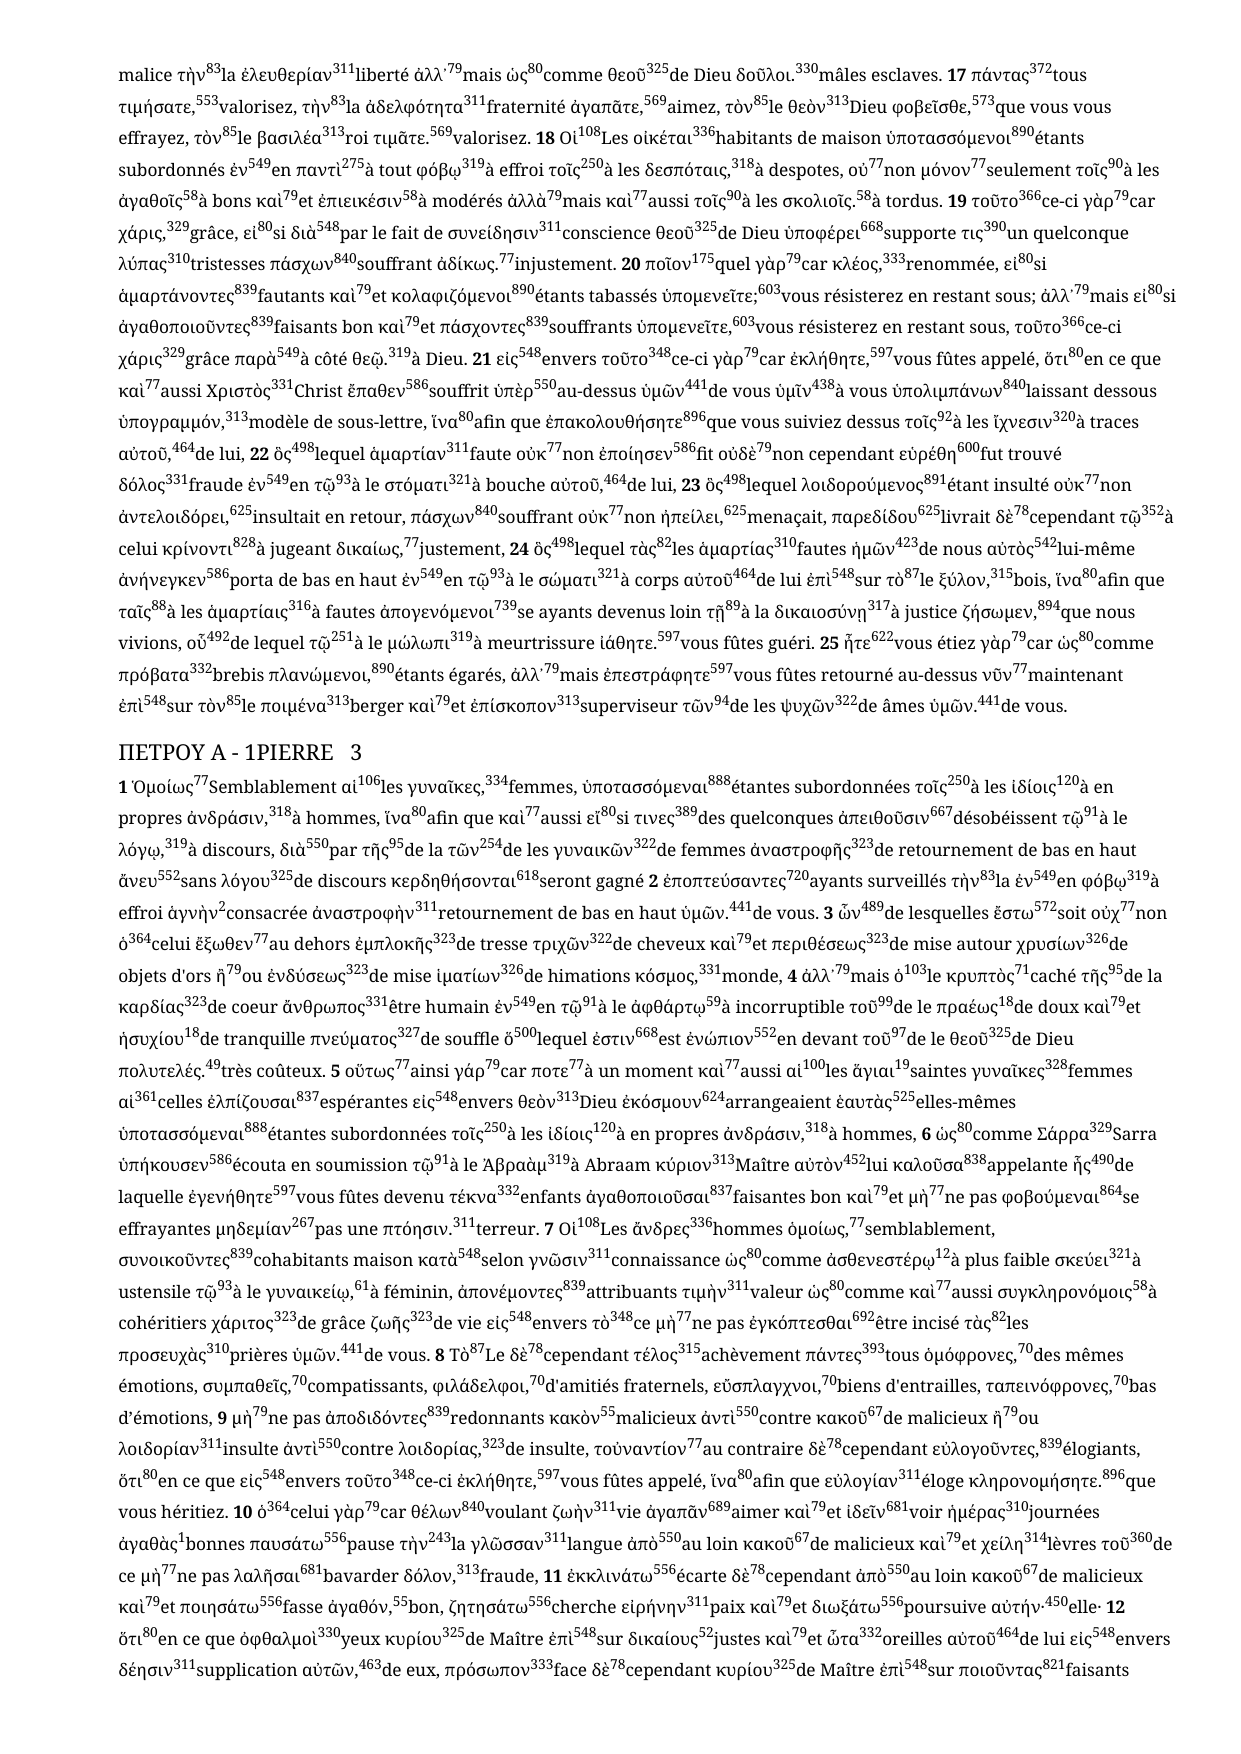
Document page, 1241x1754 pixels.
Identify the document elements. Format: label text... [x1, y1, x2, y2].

text 1 Ὁμοίως77Semblablement αἱ106les γυναῖκες,334femmes, ὑποτασσόμεναι888étantes subordonnées τοῖς250à les ἰδίοις120à en propres ἀνδράσιν,318à hommes, ἵνα80afin que καὶ77aussi εἴ80si τινες389des quelconques ἀπειθοῦσιν667désobéissent τῷ91à le λόγῳ,319à discours, διὰ550par τῆς95de la τῶν254de les γυναικῶν322de femmes ἀναστροφῆς323de retournement de bas en haut ἄνευ552sans λόγου325de discours κερδηθήσονται618seront gagné 2 ἐποπτεύσαντες720ayants surveillés τὴν83la ἐν549en φόβῳ319à effroi ἁγνὴν2consacrée ἀναστροφὴν311retournement de bas en haut ὑμῶν.441de vous. 3 ὧν489de lesquelles ἔστω572soit οὐχ77non ὁ364celui ἔξωθεν77au dehors ἐμπλοκῆς323de tresse τριχῶν322de cheveux καὶ79et περιθέσεως323de mise autour χρυσίων326de objets d'ors ἢ79ou ἐνδύσεως323de mise ἱματίων326de himations κόσμος,331monde, 4 ἀλλ᾽79mais ὁ103le κρυπτὸς71caché τῆς95de la καρδίας323de coeur ἄνθρωπος331être humain ἐν549en τῷ91à le ἀφθάρτῳ59à incorruptible τοῦ99de le πραέως18de doux καὶ79et ἡσυχίου18de tranquille πνεύματος327de souffle ὅ500lequel ἐστιν668est ἐνώπιον552en devant τοῦ97de le θεοῦ325de Dieu πολυτελές.49très coûteux. 5 οὕτως77ainsi γάρ79car ποτε77à un moment καὶ77aussi αἱ100les ἅγιαι19saintes γυναῖκες328femmes αἱ361celles ἐλπίζουσαι837espérantes εἰς548envers θεὸν313Dieu ἐκόσμουν624arrangeaient ἑαυτὰς525elles-mêmes ὑποτασσόμεναι888étantes subordonnées τοῖς250à les ἰδίοις120à en propres ἀνδράσιν,318à hommes, 6 ὡς80comme Σάρρα329Sarra ὑπήκουσεν586écouta en soumission τῷ91à le Ἀβραὰμ319à Abraam κύριον313Maître αὐτὸν452lui καλοῦσα838appelante ἧς490de laquelle ἐγενήθητε597vous fûtes devenu τέκνα332enfants ἀγαθοποιοῦσαι837faisantes bon καὶ79et μὴ77ne pas φοβούμεναι864se effrayantes μηδεμίαν267pas une πτόησιν.311terreur. 7 Οἱ108Les ἄνδρες336hommes ὁμοίως,77semblablement, συνοικοῦντες839cohabitants maison κατὰ548selon γνῶσιν311connaissance ὡς80comme ἀσθενεστέρῳ12à plus faible σκεύει321à ustensile τῷ93à le γυναικείῳ,61à féminin, ἀπονέμοντες839attribuants τιμὴν311valeur ὡς80comme καὶ77aussi συγκληρονόμοις58à cohéritiers χάριτος323de grâce ζωῆς323de vie εἰς548envers τὸ348ce μὴ77ne pas ἐγκόπτεσθαι692être incisé τὰς82les προσευχὰς310prières ὑμῶν.441de vous. 8 Τὸ87Le δὲ78cependant τέλος315achèvement πάντες393tous ὁμόφρονες,70des mêmes émotions, συμπαθεῖς,70compatissants, φιλάδελφοι,70d'amitiés fraternels, εὔσπλαγχνοι,70biens d'entrailles, ταπεινόφρονες,70bas d’émotions, 9 μὴ79ne pas ἀποδιδόντες839redonnants κακὸν55malicieux ἀντὶ550contre κακοῦ67de malicieux ἢ79ou λοιδορίαν311insulte ἀντὶ550contre λοιδορίας,323de insulte, τοὐναντίον77au contraire δὲ78cependant εὐλογοῦντες,839élogiants, ὅτι80en ce que εἰς548envers τοῦτο348ce-ci ἐκλήθητε,597vous fûtes appelé, ἵνα80afin que εὐλογίαν311éloge κληρονομήσητε.896que vous héritiez. 10 ὁ364celui γὰρ79car θέλων840voulant ζωὴν311vie ἀγαπᾶν689aimer καὶ79et ἰδεῖν681voir ἡμέρας310journées ἀγαθὰς1bonnes παυσάτω556pause τὴν243la γλῶσσαν311langue ἀπὸ550au loin κακοῦ67de malicieux καὶ79et χείλη314lèvres τοῦ360de ce μὴ77ne pas λαλῆσαι681bavarder δόλον,313fraude, 11 ἐκκλινάτω556écarte δὲ78cependant ἀπὸ550au loin κακοῦ67de malicieux καὶ79et ποιησάτω556fasse ἀγαθόν,55bon, ζητησάτω556cherche εἰρήνην311paix καὶ79et διωξάτω556poursuive αὐτήν·450elle· 12 ὅτι80en ce que ὀφθαλμοὶ330yeux κυρίου325de Maître ἐπὶ548sur δικαίους52justes καὶ79et ὦτα332oreilles αὐτοῦ464de lui εἰς548envers δέησιν311supplication αὐτῶν,463de eux, πρόσωπον333face δὲ78cependant κυρίου325de Maître ἐπὶ548sur ποιοῦντας821faisants κακά.54malicieux. 13 Καὶ79Et τίς410quel ὁ364celui κακώσων765qui fera du mal ὑμᾶς,436vous, ἐὰν80si le cas échéant τοῦ99de le ἀγαθοῦ67de bon ζηλωταὶ330zélotes γένησθε;902que vous vous deveniez; 14 ἀλλ᾽79mais εἰ80si καὶ77aussi πάσχοιτε698que vous souffriez διὰ548par le fait de δικαιοσύνην,311justice, μακάριοι.70bienheureux. τὸν85le δὲ78cependant φόβον313effroi αὐτῶν463de eux μὴ79ne pas φοβηθῆτε562soyez effrayés μηδὲ79ni cependant ταραχθῆτε,908que vous soyez troublé, 15 κύριον313Maître δὲ78cependant τὸν85le Χριστὸν313Christ ἁγιάσατε553sanctifiez ἐν549en ταῖς88à les καρδίαις316à coeurs ὑμῶν,441de vous, ἕτοιμοι46prêts ἀεὶ77toujours πρὸς548vers ἀπολογίαν311apologie παντὶ378à tout τῷ352à celui αἰτοῦντι828à demandant ὑμᾶς436vous λόγον313discours περὶ550autour τῆς95de la ἐν549en ὑμῖν438à vous ἐλπίδος,323de espérance, 16 ἀλλὰ79mais μετὰ550avec πραΰτητος323de douceur καὶ79et φόβου,325de effroi, συνείδησιν311conscience ἔχοντες839ayants ἀγαθήν,51bonne, ἵνα80afin que ἐν549en ᾧ488à lequel καταλαλεῖσθε677vous êtes bavardés de haut en bas καταισχυνθῶσιν910que soient couvert de honte οἱ363ceux ἐπηρεάζοντες839calomniants ὑμῶν441de vous τὴν83la ἀγαθὴν51bonne ἐν549en Χριστῷ319à Christ ἀναστροφήν.311retournement de bas en haut. 17 κρεῖττον49meilleur γὰρ79car ἀγαθοποιοῦντας,821faisants bon, εἰ80si θέλοι700que veuille τὸ105le θέλημα333volonté τοῦ97de le θεοῦ,325de Dieu, πάσχειν689souffrir ἢ79ou κακοποιοῦντας.821faisants mal. 18 ὅτι80en ce que καὶ77aussi Χριστὸς331Christ ἅπαξ77une fois περὶ550autour ἁμαρτιῶν322de fautes ὑπὲρ550au-dessus ὑμῶν441de vous ἀπέθανεν,586mourut loin, δίκαιος71juste ὑπὲρ550au-dessus ἀδίκων,64de injustes, ἵνα80afin que ὑμᾶς436vous προσαγάγῃ899que amène τῷ91à le θεῷ319à Dieu θανατωθεὶς760ayant été mis à trépas μὲν79certes σαρκί,317à chair, ζῳοποιηθεὶς760ayant été fait être vivant δὲ78cependant πνεύματι·321à souffle· 19 ἐν549en ᾧ488à lequel καὶ77aussi τοῖς92à les ἐν549en φυλακῇ317à gardiennage πνεύμασιν320à souffles πορευθεὶς760ayant été allé ἐκήρυξεν586annonça 20 ἀπειθήσασίν712à ayants désobéis ποτε,77à un moment, ὅτε77lorsque ἀπεξεδέχετο631se attendait longuement ἡ101la τοῦ97de le θεοῦ325de Dieu μακροθυμία329distance de fureur ἐν549en ἡμέραις316à journées Νῶε325de Noé κατασκευαζομένης883de étante préparée de haut en bas κιβωτοῦ323de arche εἰς548envers ἣν478laquelle ὀλίγοι,389peu, τοῦτ᾽366ce-ci ἔστιν668est ὀκτὼ194huit ψυχαί,328âmes, διεσώθησαν599furent sauvé complètement δι᾽550par ὕδατος327de eau 21 ὃ500lequel καὶ77aussi ὑμᾶς436vous ἀντίτυπον73contre modèle frappé νῦν77maintenant σῴζει668sauve βάπτισμα,333baptême, οὐ77non σαρκὸς323de chair ἀπόθεσις329pose au loin ῥύπου325de crasse ἀλλὰ79mais συνειδήσεως323de conscience ἀγαθῆς14de bonne ἐπερώτημα333interrogation εἰς548envers θεόν,313Dieu, δι᾽550par ἀναστάσεως323de redressement Ἰησοῦ325de Iésous Χριστοῦ325de Christ 22 ὅς498lequel ἐστιν668est ἐν549en δεξιᾷ57à droite τοῦ97de le θεοῦ325de Dieu πορευθεὶς760ayant été allé εἰς548envers οὐρανὸν313ciel ὑποταγέντων753de ayants étés subordonnés αὐτῷ458à lui ἀγγέλων324de messagers καὶ79et ἐξουσιῶν322de autorités καὶ79et δυνάμεων.322de puissances. [118, 771, 1181, 1682]
text 1 Ἀποθέμενοι739Se ayants posés au loin οὖν79donc πᾶσαν267toute κακίαν311malice καὶ79et πάντα269tout δόλον313fraude καὶ79et ὑποκρίσεις310hypocrisies καὶ79et φθόνους312envies καὶ79et πάσας266toutes καταλαλιὰς310bavardages de haut en bas 2 ὡς80comme ἀρτιγέννητα23à l’instant engendrés βρέφη332bébés τὸ87le λογικὸν6logique ἄδολον6sans fraude γάλα315lait ἐπιποθήσατε,553désirez au-dessus, ἵνα80afin que ἐν549en αὐτῷ460à lui αὐξηθῆτε908que vous soyez crû εἰς548envers σωτηρίαν,311sauvetage, 3 εἰ80si ἐγεύσασθε589vous vous goûtâtes ὅτι80en ce que χρηστὸς47utile bon ὁ103le κύριος.331Maître. 4 πρὸς548vers ὃν480lequel προσερχόμενοι866se venants vers λίθον313pierre ζῶντα822vivant ὑπὸ550sous ἀνθρώπων324de êtres humains μὲν79certes ἀποδεδοκιμασμένον,796ayant été éprouvé en rejet, παρὰ549à côté δὲ78cependant θεῷ319à Dieu ἐκλεκτὸν53élu ἔντιμον,53en valeur, 5 καὶ77aussi αὐτοὶ523vous-mêmes ὡς80comme λίθοι330pierres ζῶντες839vivants οἰκοδομεῖσθε677vous êtes édifiés en maison οἶκος331maison πνευματικὸς22soufflique εἰς548envers ἱεράτευμα315sacrificature ἅγιον6saint ἀνενέγκαι681porter de bas en haut πνευματικὰς1souffliques θυσίας310sacrifices εὐπροσδέκτους1bien acceptables auprès θεῷ319à Dieu διὰ550par Ἰησοῦ325de Iésous Χριστοῦ.325de Christ. 6 διότι80parce que περιέχει668a autour ἐν549en γραφῇ·317à graphe· ἰδοὺ306voici τίθημι664je pose ἐν549en Σιὼν317à Sion λίθον313pierre ἀκρογωνιαῖον53extrémité de l’angle ἐκλεκτὸν4élu ἔντιμον,4en valeur, καὶ79et ὁ364celui πιστεύων840croyant ἐπ᾽549sur αὐτῷ458à lui οὐ77non μὴ77ne pas καταισχυνθῇ.911que soit couvert de honte. 7 ὑμῖν438à vous οὖν79donc ἡ101la τιμὴ329valeur τοῖς351à ceux πιστεύουσιν,827à croyants, ἀπιστοῦσιν827à croyants pas δὲ78cependant λίθος331pierre ὃν480lequel ἀπεδοκίμασαν585éprouvèrent en rejet οἱ363ceux οἰκοδομοῦντες,839édifiants en maison, οὗτος364celui-ci ἐγενήθη600fut devenu εἰς548envers κεφαλὴν311tête γωνίας323de coin 8 καὶ79et λίθος331pierre προσκόμματος327de achoppement καὶ79et πέτρα329roche σκανδάλου·327de scandale· οἳ497lesquels προσκόπτουσιν667achoppent τῷ91à le λόγῳ319à discours ἀπειθοῦντες839désobéissants εἰς548envers ὃ482lequel καὶ77aussi ἐτέθησαν.599furent posé. 9 ὑμεῖς447vous δὲ78cependant γένος333genre ἐκλεκτόν,24élu, βασίλειον24royal ἱεράτευμα,333sacrificature, ἔθνος333ethnie ἅγιον,24saint, λαὸς331peuple εἰς548envers περιποίησιν,311conservation, ὅπως80de telle manière que τὰς82les ἀρετὰς310vertues ἐξαγγείλητε896que vous annonciez dehors τοῦ358de celui ἐκ550hors σκότους327de ténèbre ὑμᾶς436vous καλέσαντος716de ayant appelé εἰς548envers τὸ87le θαυμαστὸν55extraordinaire αὐτοῦ464de lui φῶς·315lumière· 10 οἵ497lesquels ποτε77à un moment οὐ77non λαός,331peuple, νῦν77maintenant δὲ78cependant λαὸς331peuple θεοῦ,325de Dieu, οἱ363ceux οὐκ77non ἠλεημένοι,812ayants étés faits miséricorde, νῦν77maintenant δὲ78cependant ἐλεηθέντες.759ayants étés faits miséricorde. 11 Ἀγαπητοί,75Aimés, παρακαλῶ664j'appelle à côté ὡς80comme παροίκους52maisonnants à côté καὶ79et παρεπιδήμους52peuplants sur le côté ἀπέχεσθαι690se tenir au loin τῶν94de les σαρκικῶν13de charnelles ἐπιθυμιῶν322de désirs en fureurs αἵτινες495lesquelles des quelconques στρατεύονται673se guerroient en soldat κατὰ550contre τῆς255de la ψυχῆς·323de âme· 12 τὴν83la ἀναστροφὴν311retournement de bas en haut ὑμῶν441de vous ἐν549en τοῖς92à les ἔθνεσιν320à ethnies ἔχοντες839ayants καλήν,51belle, ἵνα80afin que ἐν549en ᾧ488à lequel καταλαλοῦσιν667bavardent de haut en bas ὑμῶν441de vous ὡς80comme κακοποιῶν64de malfaiteurs ἐκ550hors τῶν258de les καλῶν17de beaux ἔργων326de travaux ἐποπτεύοντες839surveillants δοξάσωσιν898que glorifient τὸν85le θεὸν313Dieu ἐν549en ἡμέρᾳ317à journée ἐπισκοπῆς.323de supervision. 13 Ὑποτάγητε562Soyez subordonnés πάσῃ273à toute ἀνθρωπίνῃ8à humaine κτίσει317à création διὰ548par le fait de τὸν85le κύριον,313Maître, εἴτε79soit βασιλεῖ319à roi ὡς80comme ὑπερέχοντι828à tenant au-dessus 14 εἴτε79soit ἡγεμόσιν318à gouverneurs ὡς80comme δι᾽550par αὐτοῦ464de lui πεμπομένοις879à étants mandés εἰς548envers ἐκδίκησιν311vengeance κακοποιῶν,64de malfaiteurs, ἔπαινον313surlouange δὲ78cependant ἀγαθοποιῶν,64de bonfaisants, 15 ὅτι80en ce que οὕτως77ainsi ἐστὶν668est τὸ105le θέλημα333volonté τοῦ97de le θεοῦ325de Dieu ἀγαθοποιοῦντας821faisants bon φιμοῦν689museler τὴν83la τῶν96de les ἀφρόνων15de insensés ἀνθρώπων324de êtres humains ἀγνωσίαν,311inconnaissance, 16 ὡς80comme ἐλεύθεροι70libres καὶ79et μὴ79ne pas ὡς80comme ἐπικάλυμμα315couverture ἔχοντες839ayants τῆς95de la κακίας323de malice τὴν83la ἐλευθερίαν311liberté ἀλλ᾽79mais ὡς80comme θεοῦ325de Dieu δοῦλοι.330mâles esclaves. 17 πάντας372tous τιμήσατε,553valorisez, τὴν83la ἀδελφότητα311fraternité ἀγαπᾶτε,569aimez, τὸν85le θεὸν313Dieu φοβεῖσθε,573que vous vous effrayez, τὸν85le βασιλέα313roi τιμᾶτε.569valorisez. 18 Οἱ108Les οἰκέται336habitants de maison ὑποτασσόμενοι890étants subordonnés ἐν549en παντὶ275à tout φόβῳ319à effroi τοῖς250à les δεσπόταις,318à despotes, οὐ77non μόνον77seulement τοῖς90à les ἀγαθοῖς58à bons καὶ79et ἐπιεικέσιν58à modérés ἀλλὰ79mais καὶ77aussi τοῖς90à les σκολιοῖς.58à tordus. 19 τοῦτο366ce-ci γὰρ79car χάρις,329grâce, εἰ80si διὰ548par le fait de συνείδησιν311conscience θεοῦ325de Dieu ὑποφέρει668supporte τις390un quelconque λύπας310tristesses πάσχων840souffrant ἀδίκως.77injustement. 20 ποῖον175quel γὰρ79car κλέος,333renommée, εἰ80si ἁμαρτάνοντες839fautants καὶ79et κολαφιζόμενοι890étants tabassés ὑπομενεῖτε;603vous résisterez en restant sous; ἀλλ᾽79mais εἰ80si ἀγαθοποιοῦντες839faisants bon καὶ79et πάσχοντες839souffrants ὑπομενεῖτε,603vous résisterez en restant sous, τοῦτο366ce-ci χάρις329grâce παρὰ549à côté θεῷ.319à Dieu. 21 εἰς548envers τοῦτο348ce-ci γὰρ79car ἐκλήθητε,597vous fûtes appelé, ὅτι80en ce que καὶ77aussi Χριστὸς331Christ ἔπαθεν586souffrit ὑπὲρ550au-dessus ὑμῶν441de vous ὑμῖν438à vous ὑπολιμπάνων840laissant dessous ὑπογραμμόν,313modèle de sous-lettre, ἵνα80afin que ἐπακολουθήσητε896que vous suiviez dessus τοῖς92à les ἴχνεσιν320à traces αὐτοῦ,464de lui, 22 ὃς498lequel ἁμαρτίαν311faute οὐκ77non ἐποίησεν586fit οὐδὲ79non cependant εὑρέθη600fut trouvé δόλος331fraude ἐν549en τῷ93à le στόματι321à bouche αὐτοῦ,464de lui, 23 ὃς498lequel λοιδορούμενος891étant insulté οὐκ77non ἀντελοιδόρει,625insultait en retour, πάσχων840souffrant οὐκ77non ἠπείλει,625menaçait, παρεδίδου625livrait δὲ78cependant τῷ352à celui κρίνοντι828à jugeant δικαίως,77justement, 24 ὃς498lequel τὰς82les ἁμαρτίας310fautes ἡμῶν423de nous αὐτὸς542lui-même ἀνήνεγκεν586porta de bas en haut ἐν549en τῷ93à le σώματι321à corps αὐτοῦ464de lui ἐπὶ548sur τὸ87le ξύλον,315bois, ἵνα80afin que ταῖς88à les ἁμαρτίαις316à fautes ἀπογενόμενοι739se ayants devenus loin τῇ89à la δικαιοσύνῃ317à justice ζήσωμεν,894que nous vivions, οὗ492de lequel τῷ251à le μώλωπι319à meurtrissure ἰάθητε.597vous fûtes guéri. 25 ἦτε622vous étiez γὰρ79car ὡς80comme πρόβατα332brebis πλανώμενοι,890étants égarés, ἀλλ᾽79mais ἐπεστράφητε597vous fûtes retourné au-dessus νῦν77maintenant ἐπὶ548sur τὸν85le ποιμένα313berger καὶ79et ἐπίσκοπον313superviseur τῶν94de les ψυχῶν322de âmes ὑμῶν.441de vous. [118, 59, 1181, 718]
text ΠΕΤΡΟΥ Α - 1PIERRE 3 [118, 736, 1181, 766]
